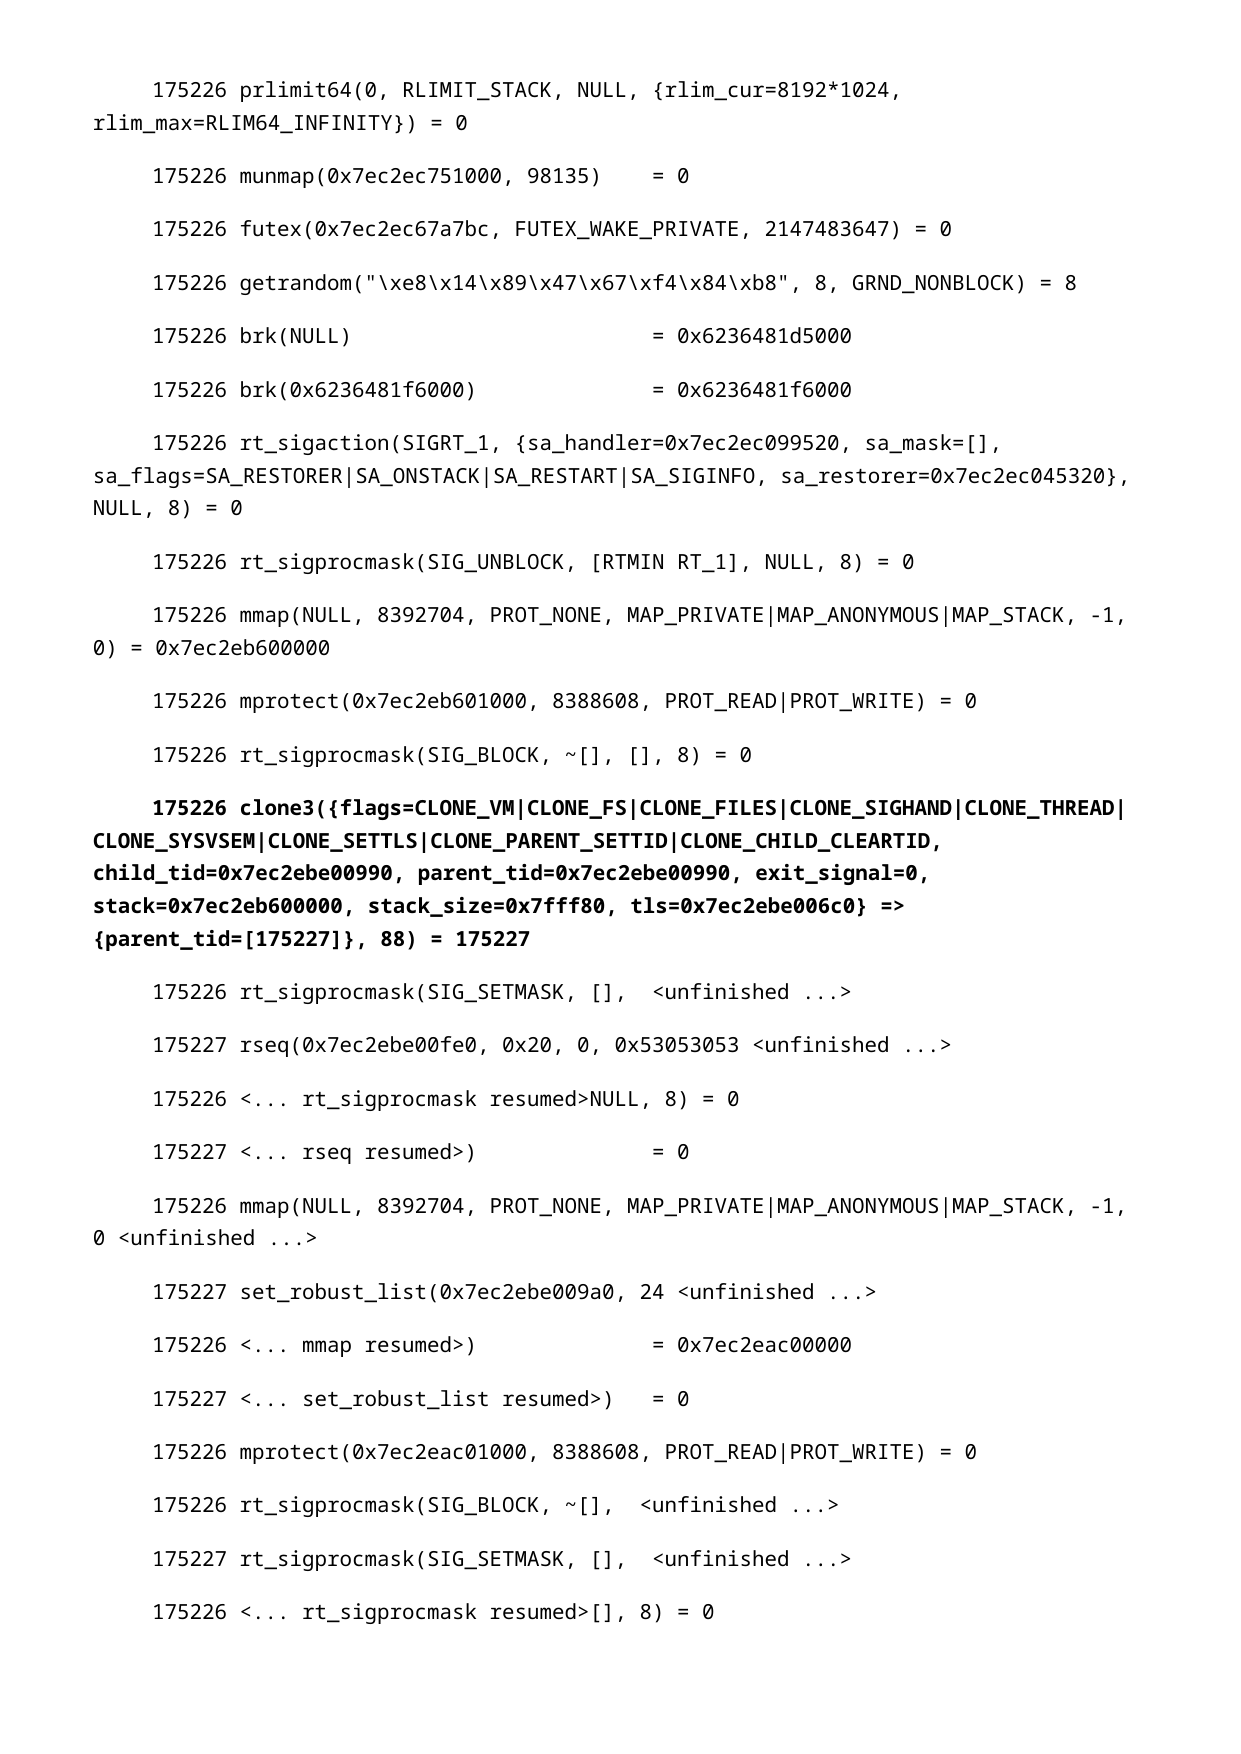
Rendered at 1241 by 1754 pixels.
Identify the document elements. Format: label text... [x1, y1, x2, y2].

text 175227 rt_sigprocmask(SIG_SETMASK, [], <unfinished ...> [93, 1544, 1147, 1572]
text 175226 brk(NULL) = 0x6236481d5000 [93, 321, 1147, 350]
text 175227 rseq(0x7ec2ebe00fe0, 0x20, 0, 0x53053053 <unfinished ...> [93, 1031, 1147, 1059]
text 175226 brk(0x6236481f6000) = 0x6236481f6000 [93, 375, 1147, 403]
text 175226 <... mmap resumed>) = 0x7ec2eac00000 [93, 1330, 1147, 1359]
text 175226 rt_sigprocmask(SIG_BLOCK, ~[], [], 8) = 0 [93, 740, 1147, 768]
text 175226 mmap(NULL, 8392704, PROT_NONE, MAP_PRIVATE|MAP_ANONYMOUS|MAP_STACK, -1, 0 <unfinished ...> [93, 1191, 1147, 1252]
text 175226 mprotect(0x7ec2eb601000, 8388608, PROT_READ|PROT_WRITE) = 0 [93, 686, 1147, 715]
text 175226 <... rt_sigprocmask resumed>NULL, 8) = 0 [93, 1084, 1147, 1112]
text 175227 set_robust_list(0x7ec2ebe009a0, 24 <unfinished ...> [93, 1277, 1147, 1305]
text 175226 munmap(0x7ec2ec751000, 98135) = 0 [93, 161, 1147, 189]
text 175227 <... set_robust_list resumed>) = 0 [93, 1384, 1147, 1412]
text 175226 getrandom("\xe8\x14\x89\x47\x67\xf4\x84\xb8", 8, GRND_NONBLOCK) = 8 [93, 268, 1147, 296]
text 175226 mprotect(0x7ec2eac01000, 8388608, PROT_READ|PROT_WRITE) = 0 [93, 1437, 1147, 1466]
text 175226 rt_sigprocmask(SIG_UNBLOCK, [RTMIN RT_1], NULL, 8) = 0 [93, 547, 1147, 575]
text 175226 <... rt_sigprocmask resumed>[], 8) = 0 [93, 1597, 1147, 1626]
text 175226 rt_sigaction(SIGRT_1, {sa_handler=0x7ec2ec099520, sa_mask=[], sa_flags=SA_RESTORER|SA_ONSTACK|SA_RESTART|SA_SIGINFO, sa_restorer=0x7ec2ec045320}, NULL, 8) = 0 [93, 428, 1147, 522]
text 175226 clone3({flags=CLONE_VM|CLONE_FS|CLONE_FILES|CLONE_SIGHAND|CLONE_THREAD|CLONE_SYSVSEM|CLONE_SETTLS|CLONE_PARENT_SETTID|CLONE_CHILD_CLEARTID, child_tid=0x7ec2ebe00990, parent_tid=0x7ec2ebe00990, exit_signal=0, stack=0x7ec2eb600000, stack_size=0x7fff80, tls=0x7ec2ebe006c0} => {parent_tid=[175227]}, 88) = 175227 [93, 793, 1147, 952]
text 175226 prlimit64(0, RLIMIT_STACK, NULL, {rlim_cur=8192*1024, rlim_max=RLIM64_INFINITY}) = 0 [93, 75, 1147, 136]
text 175226 rt_sigprocmask(SIG_SETMASK, [], <unfinished ...> [93, 977, 1147, 1006]
text 175226 rt_sigprocmask(SIG_BLOCK, ~[], <unfinished ...> [93, 1491, 1147, 1519]
text 175227 <... rseq resumed>) = 0 [93, 1137, 1147, 1166]
text 175226 mmap(NULL, 8392704, PROT_NONE, MAP_PRIVATE|MAP_ANONYMOUS|MAP_STACK, -1, 0) = 0x7ec2eb600000 [93, 600, 1147, 661]
text 175226 futex(0x7ec2ec67a7bc, FUTEX_WAKE_PRIVATE, 2147483647) = 0 [93, 214, 1147, 243]
